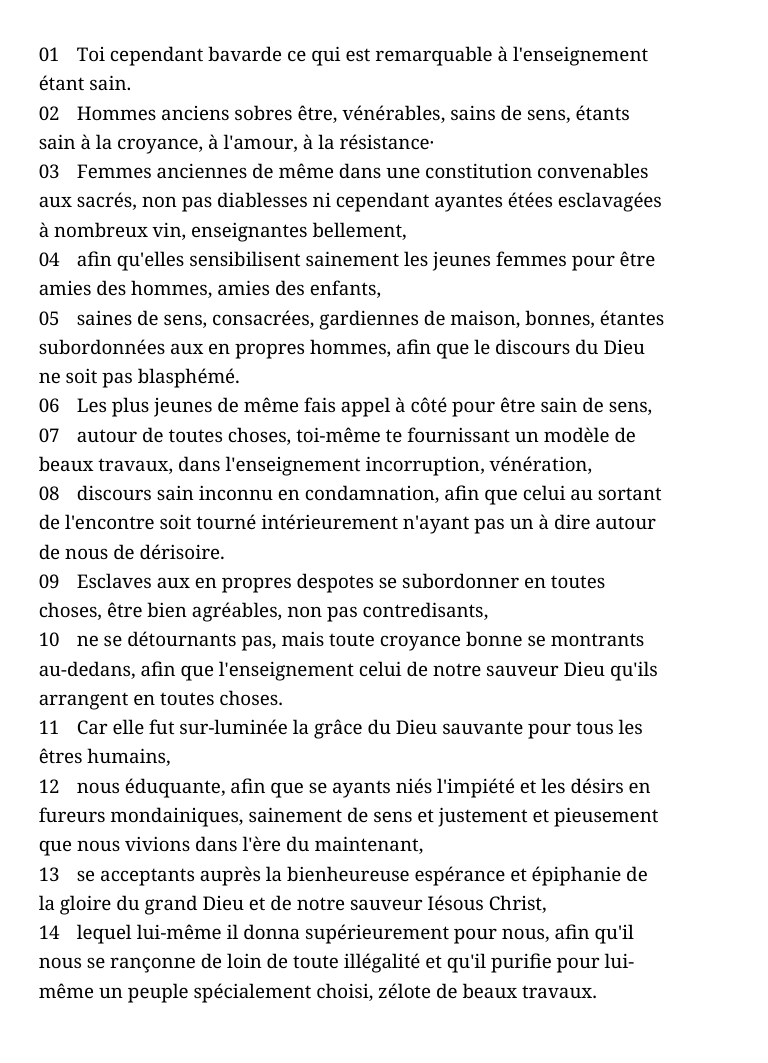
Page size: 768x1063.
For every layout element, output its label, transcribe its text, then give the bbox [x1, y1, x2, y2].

text 01 Toi cependant bavarde ce qui est remarquable à l'enseignement étant sain. 02 Hommes anciens sobres être, vénérables, sains de sens, étants sain à la croyance, à l'amour, à la résistance· 03 Femmes anciennes de même dans une constitution convenables aux sacrés, non pas diablesses ni cependant ayantes étées esclavagées à nombreux vin, enseignantes bellement, 04 afin qu'elles sensibilisent sainement les jeunes femmes pour être amies des hommes, amies des enfants, 05 saines de sens, consacrées, gardiennes de maison, bonnes, étantes subordonnées aux en propres hommes, afin que le discours du Dieu ne soit pas blasphémé. 06 Les plus jeunes de même fais appel à côté pour être sain de sens, 07 autour de toutes choses, toi-même te fournissant un modèle de beaux travaux, dans l'enseignement incorruption, vénération, 08 discours sain inconnu en condamnation, afin que celui au sortant de l'encontre soit tourné intérieurement n'ayant pas un à dire autour de nous de dérisoire. 09 Esclaves aux en propres despotes se subordonner en toutes choses, être bien agréables, non pas contredisants, 10 ne se détournants pas, mais toute croyance bonne se montrants au-dedans, afin que l'enseignement celui de notre sauveur Dieu qu'ils arrangent en toutes choses. 11 Car elle fut sur-luminée la grâce du Dieu sauvante pour tous les êtres humains, 12 nous éduquante, afin que se ayants niés l'impiété et les désirs en fureurs mondainiques, sainement de sens et justement et pieusement que nous vivions dans l'ère du maintenant, 13 se acceptants auprès la bienheureuse espérance et épiphanie de la gloire du grand Dieu et de notre sauveur Iésous Christ, 14 lequel lui-même il donna supérieurement pour nous, afin qu'il nous se rançonne de loin de toute illégalité et qu'il purifie pour lui-même un peuple spécialement choisi, zélote de beaux travaux. [38, 41, 667, 1003]
